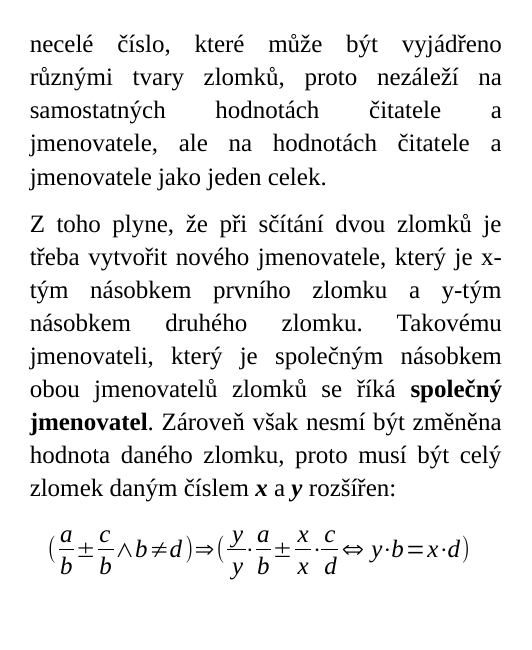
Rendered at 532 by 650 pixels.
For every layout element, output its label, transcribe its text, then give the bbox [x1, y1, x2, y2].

text Z toho plyne, že při sčítání dvou zlomků je třeba vytvořit nového jmenovatele, který je x-tým násobkem prvního zlomku a y-tým násobkem druhého zlomku. Takovému jmenovateli, který je společným násobkem obou jmenovatelů zlomků se říká společný jmenovatel. Zároveň však nesmí být změněna hodnota daného zlomku, proto musí být celý zlomek daným číslem x a y rozšířen: [29, 209, 502, 502]
text necelé číslo, které může být vyjádřeno různými tvary zlomků, proto nezáleží na samostatných hodnotách čitatele a jmenovatele, ale na hodnotách čitatele a jmenovatele jako jeden celek. [29, 29, 502, 190]
